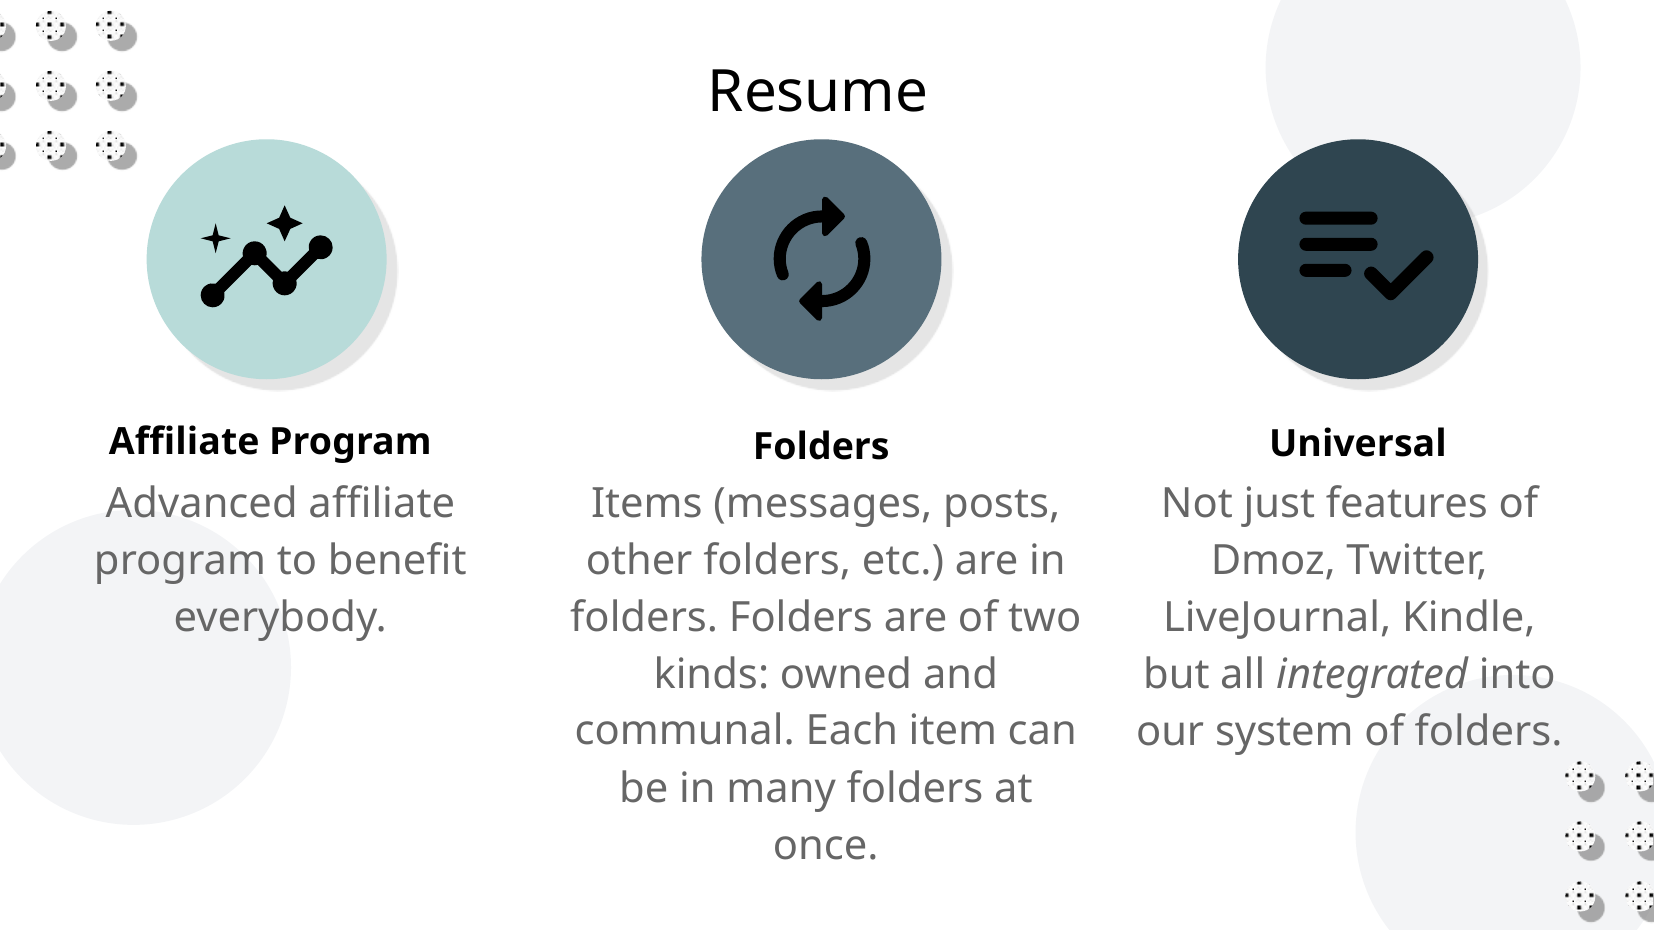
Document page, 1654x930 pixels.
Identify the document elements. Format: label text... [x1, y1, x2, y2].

picture [1565, 761, 1596, 792]
text_box Universal [1253, 409, 1464, 465]
picture [0, 133, 7, 159]
picture [36, 130, 67, 161]
text_box Folders [716, 412, 927, 465]
picture [1565, 881, 1596, 912]
text_box Items (messages, posts, other folders, etc.) are in folders. Folders are of two kinds: owned and communal. Each item can be in many folders at once. [551, 465, 1101, 930]
text_box [146, 139, 387, 380]
picture [746, 183, 898, 335]
picture [95, 70, 126, 101]
picture [191, 184, 342, 335]
text_box Affiliate Program [34, 407, 507, 474]
text_box Resume [413, 41, 1224, 127]
picture [0, 13, 7, 38]
picture [35, 10, 66, 41]
picture [1283, 169, 1447, 333]
text_box Not just features of Dmoz, Twitter, LiveJournal, Kindle, but all integrated into our system of folders. [1118, 465, 1581, 765]
picture [1625, 881, 1654, 912]
picture [95, 130, 127, 161]
picture [1565, 821, 1596, 852]
text_box [701, 139, 942, 380]
text_box Advanced affiliate program to benefit everybody. [44, 464, 516, 737]
picture [1625, 821, 1654, 852]
picture [1625, 761, 1654, 792]
picture [95, 10, 126, 41]
picture [35, 70, 67, 101]
picture [0, 73, 7, 98]
text_box [1238, 139, 1479, 380]
